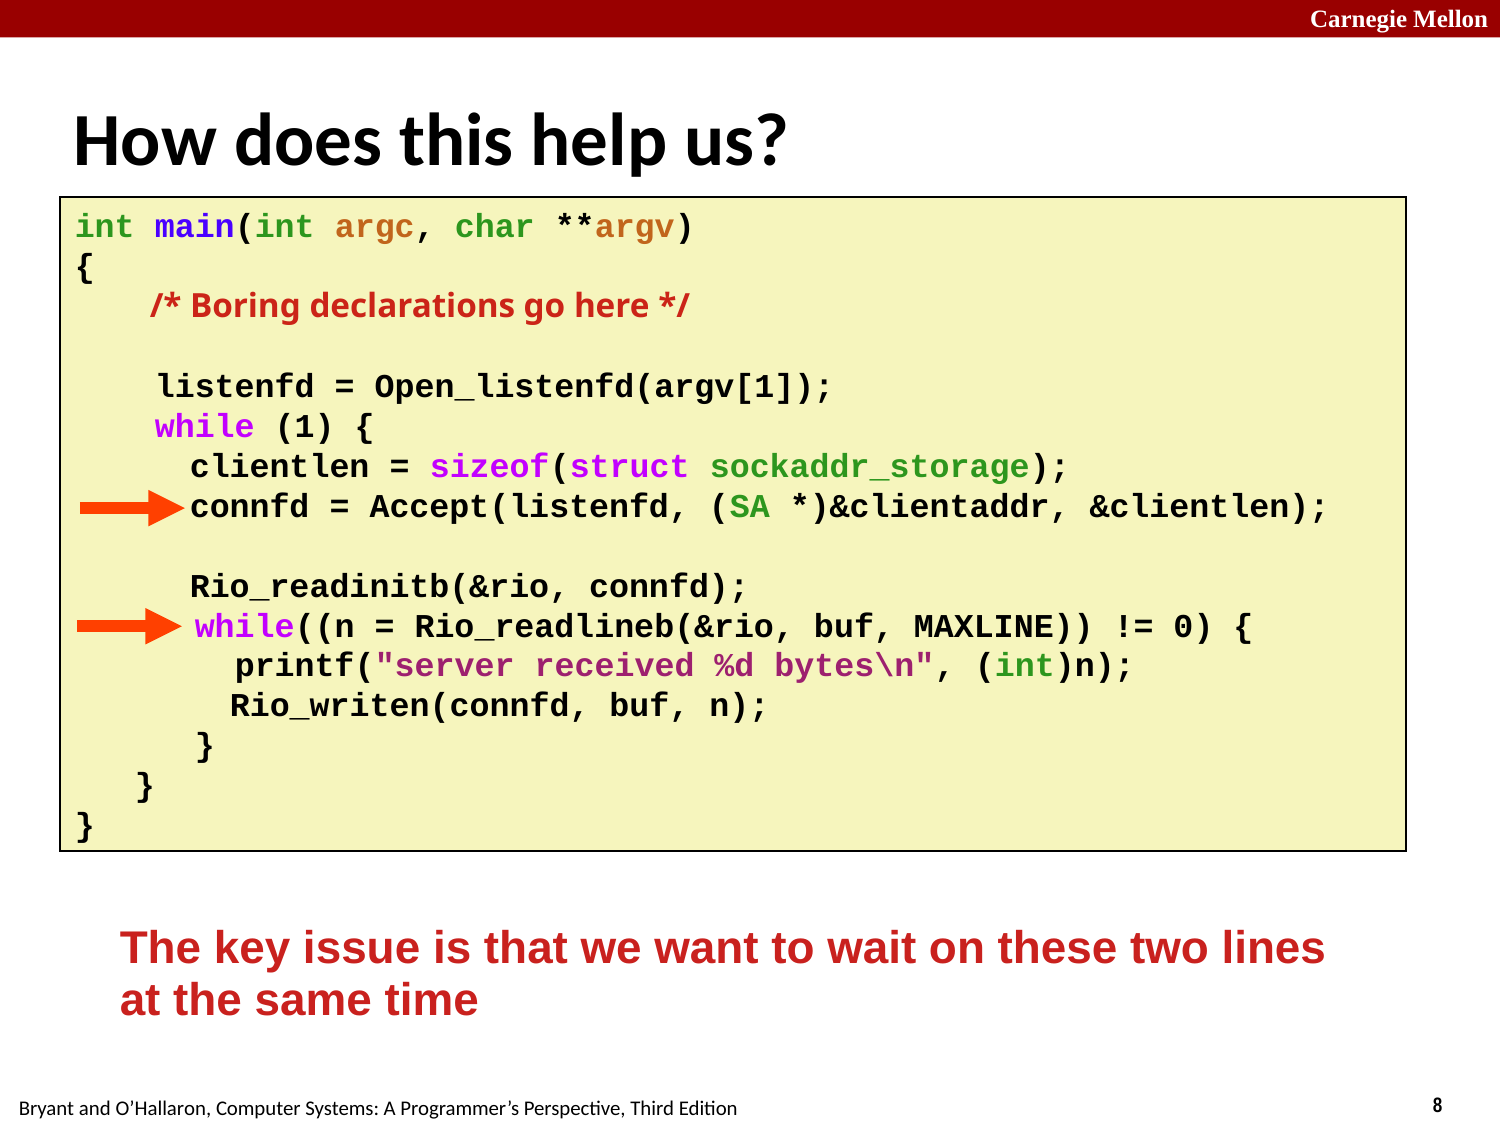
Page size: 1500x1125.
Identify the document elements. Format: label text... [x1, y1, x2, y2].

text_box int main(int argc, char **argv) { /* Boring declarations go here */ listenfd = Open_listenfd(argv[1]); while (1) { clientlen = sizeof(struct sockaddr_storage); connfd = Accept(listenfd, (SA *)&clientaddr, &clientlen); Rio_readinitb(&rio, connfd); while((n = Rio_readlineb(&rio, buf, MAXLINE)) != 0) { printf("server received %d bytes\n", (int)n); Rio_writen(connfd, buf, n); } } } [60, 197, 1407, 851]
title How does this help us? [58, 72, 1304, 198]
text_box The key issue is that we want to wait on these two lines at the same time [105, 915, 1351, 1033]
